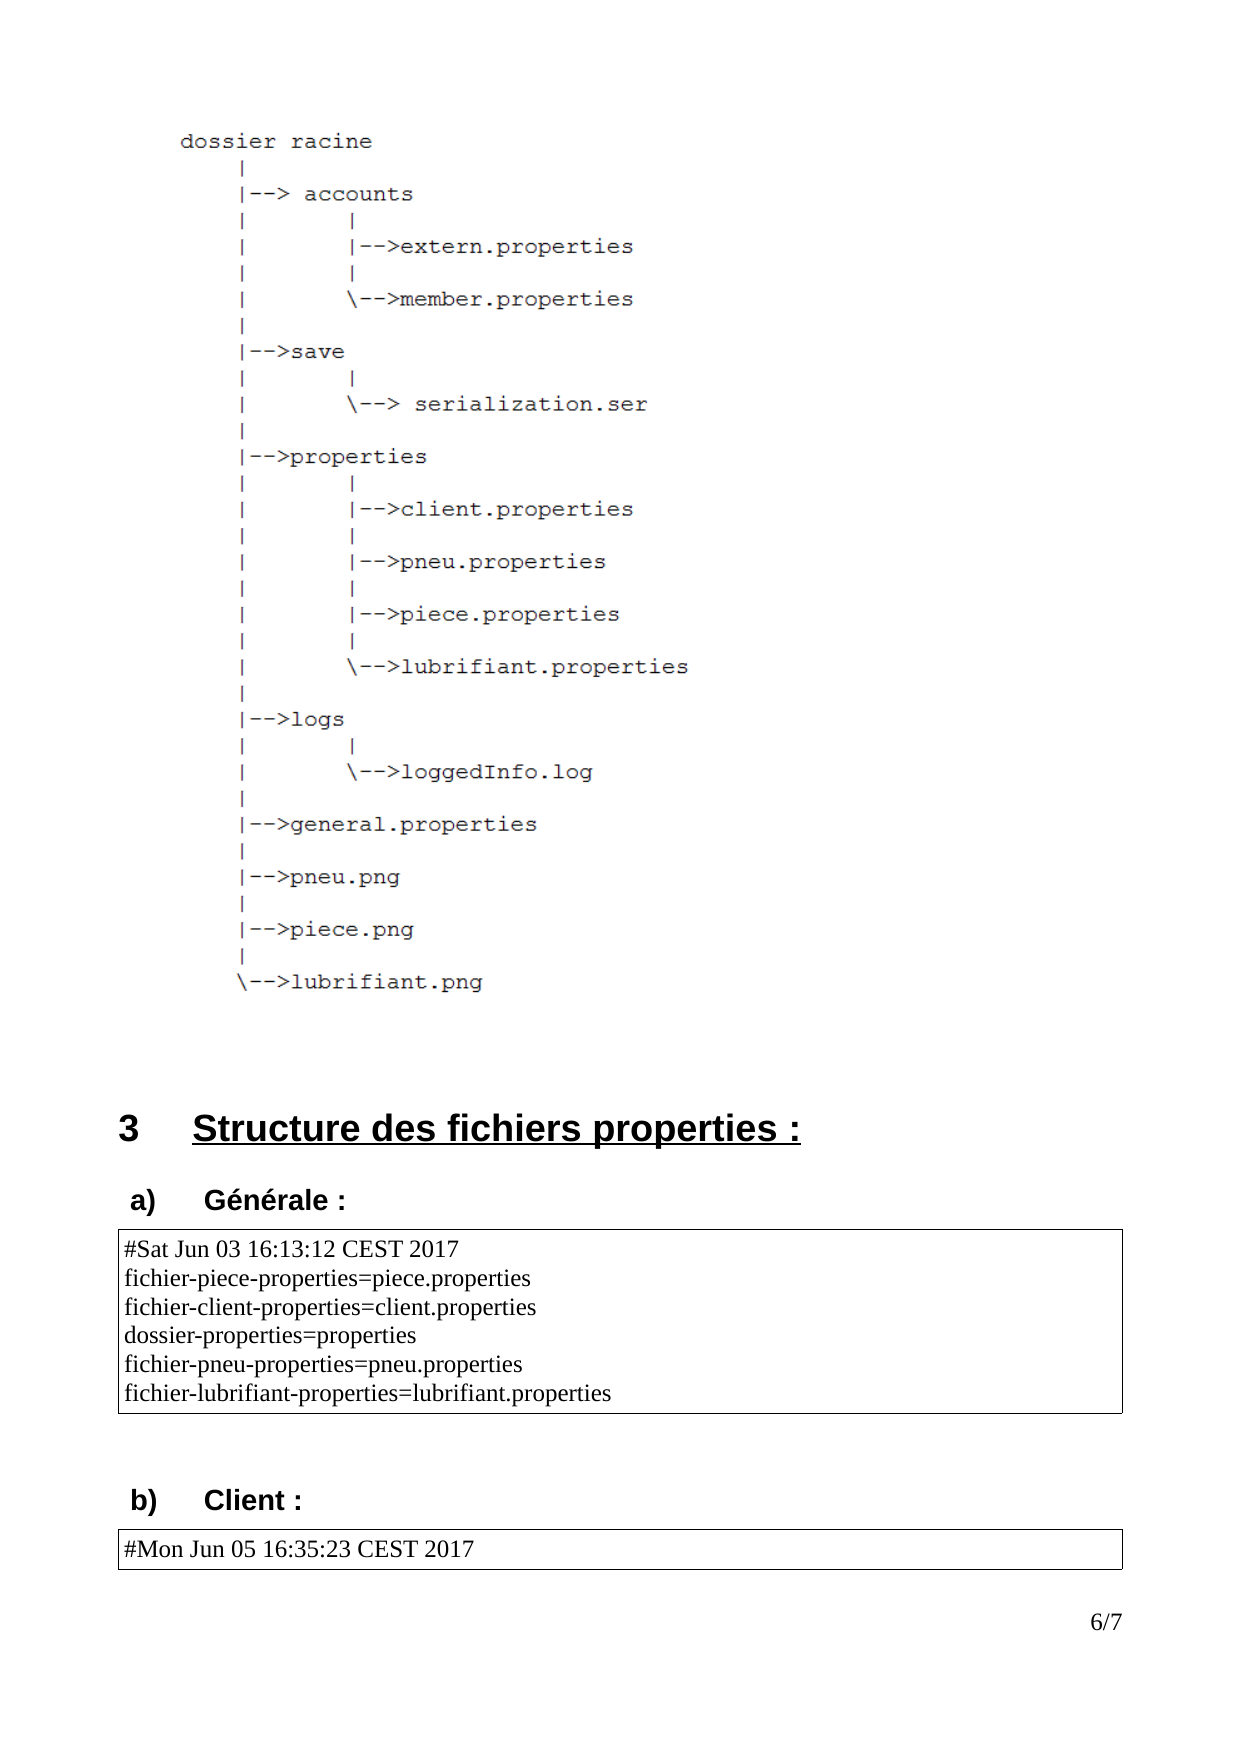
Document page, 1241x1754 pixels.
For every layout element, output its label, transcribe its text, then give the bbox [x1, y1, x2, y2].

picture [164, 118, 707, 1026]
table_header #Sat Jun 03 16:13:12 CEST 2017 fichier-piece-properties=piece.properties fichier-client-properties=client.properties dossier-properties=properties fichier-pneu-properties=pneu.properties fichier-lubrifiant-properties=lubrifiant.properties [119, 1230, 1122, 1413]
subtitle Générale : [130, 1182, 1122, 1216]
table_header #Mon Jun 05 16:35:23 CEST 2017 [119, 1530, 1122, 1569]
subtitle Client : [130, 1483, 1122, 1516]
subtitle Structure des fichiers properties : [118, 1106, 1122, 1149]
